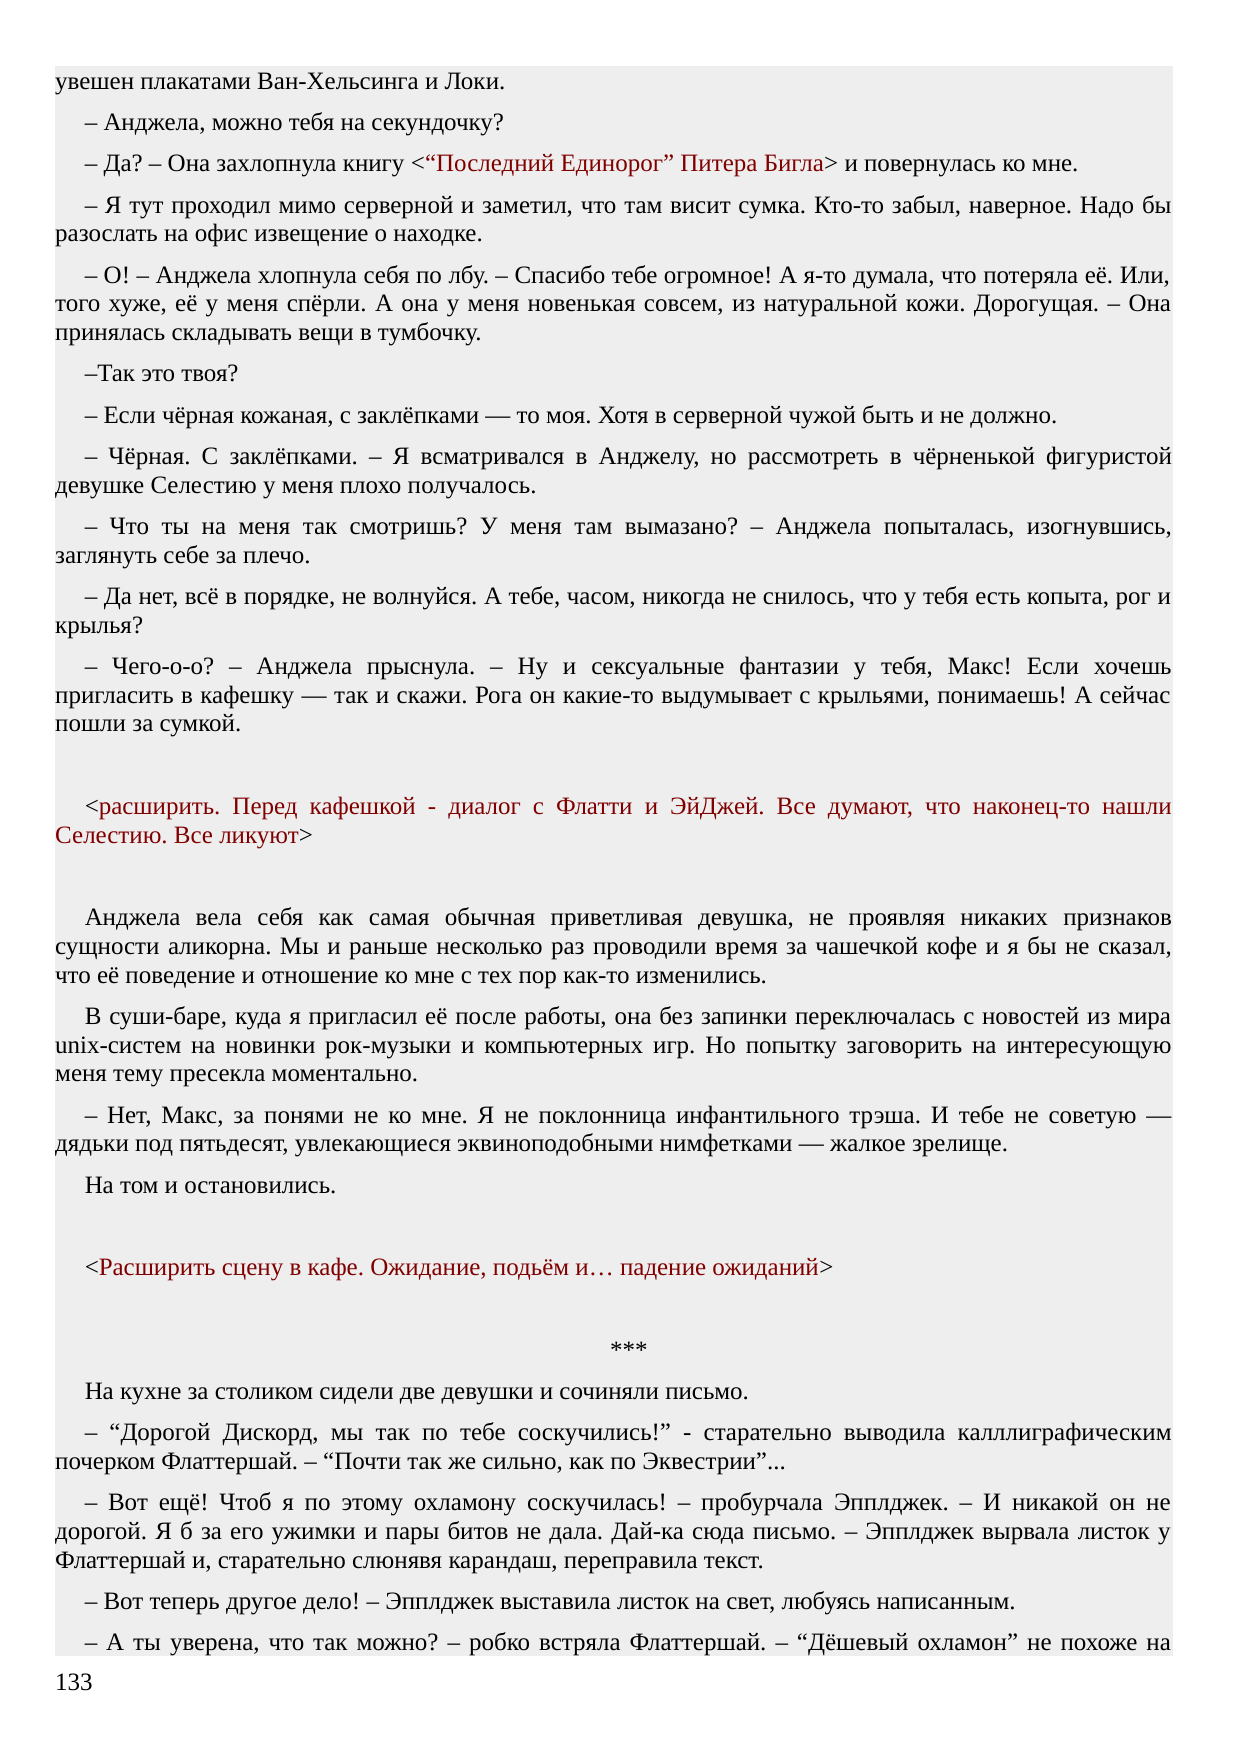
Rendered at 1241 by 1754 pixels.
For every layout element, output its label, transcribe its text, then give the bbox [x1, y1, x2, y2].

text – О! – Анджела хлопнула себя по лбу. – Спасибо тебе огромное! А я-то думала, что потеряла её. Или, того хуже, её у меня спёрли. А она у меня новенькая совсем, из натуральной кожи. Дорогущая. – Она принялась складывать вещи в тумбочку. [55, 260, 1173, 346]
text – А ты уверена, что так можно? – робко встряла Флаттершай. – “Дёшевый охламон” не похоже на [55, 1627, 1173, 1656]
text В суши-баре, куда я пригласил её после работы, она без запинки переключалась с новостей из мира unix-систем на новинки рок-музыки и компьютерных игр. Но попытку заговорить на интересующую меня тему пресекла моментально. [55, 1001, 1173, 1087]
text – Если чёрная кожаная, с заклёпками — то моя. Хотя в серверной чужой быть и не должно. [55, 400, 1173, 428]
text Анджела вела себя как самая обычная приветливая девушка, не проявляя никаких признаков сущности аликорна. Мы и раньше несколько раз проводили время за чашечкой кофе и я бы не сказал, что её поведение и отношение ко мне с тех пор как-то изменились. [55, 902, 1173, 988]
text – Я тут проходил мимо серверной и заметил, что там висит сумка. Кто-то забыл, наверное. Надо бы разослать на офис извещение о находке. [55, 190, 1173, 247]
text – Да? – Она захлопнула книгу <“Последний Единорог” Питера Бигла> и повернулась ко мне. [55, 148, 1173, 177]
text – Чего-о-о? – Анджела прыснула. – Ну и сексуальные фантазии у тебя, Макс! Если хочешь пригласить в кафешку — так и скажи. Рога он какие-то выдумывает с крыльями, понимаешь! А сейчас пошли за сумкой. [55, 651, 1173, 737]
text –Так это твоя? [55, 358, 1173, 387]
text – Чёрная. С заклёпками. – Я всматривался в Анджелу, но рассмотреть в чёрненькой фигуристой девушке Селестию у меня плохо получалось. [55, 441, 1173, 498]
text – Да нет, всё в порядке, не волнуйся. А тебе, часом, никогда не снилось, что у тебя есть копыта, рог и крылья? [55, 581, 1173, 638]
text – Нет, Макс, за понями не ко мне. Я не поклонница инфантильного трэша. И тебе не советую — дядьки под пятьдесят, увлекающиеся эквиноподобными нимфетками — жалкое зрелище. [55, 1100, 1173, 1157]
text *** [55, 1335, 1173, 1363]
text – Что ты на меня так смотришь? У меня там вымазано? – Анджела попыталась, изогнувшись, заглянуть себе за плечо. [55, 511, 1173, 568]
text – Анджела, можно тебя на секундочку? [55, 107, 1173, 136]
text <Расширить сцену в кафе. Ожидание, подьём и… падение ожиданий> [55, 1252, 1173, 1281]
text На том и остановились. [55, 1170, 1173, 1198]
text На кухне за столиком сидели две девушки и сочиняли письмо. [55, 1376, 1173, 1405]
text – “Дорогой Дискорд, мы так по тебе соскучились!” - старательно выводила калллиграфическим почерком Флаттершай. – “Почти так же сильно, как по Эквестрии”... [55, 1417, 1173, 1475]
text увешен плакатами Ван-Хельсинга и Локи. [55, 66, 1173, 95]
text – Вот теперь другое дело! – Эпплджек выставила листок на свет, любуясь написанным. [55, 1586, 1173, 1615]
text <расширить. Перед кафешкой - диалог с Флатти и ЭйДжей. Все думают, что наконец-то нашли Селестию. Все ликуют> [55, 791, 1173, 848]
text – Вот ещё! Чтоб я по этому охламону соскучилась! – пробурчала Эпплджек. – И никакой он не дорогой. Я б за его ужимки и пары битов не дала. Дай-ка сюда письмо. – Эпплджек вырвала листок у Флаттершай и, старательно слюнявя карандаш, переправила текст. [55, 1487, 1173, 1573]
